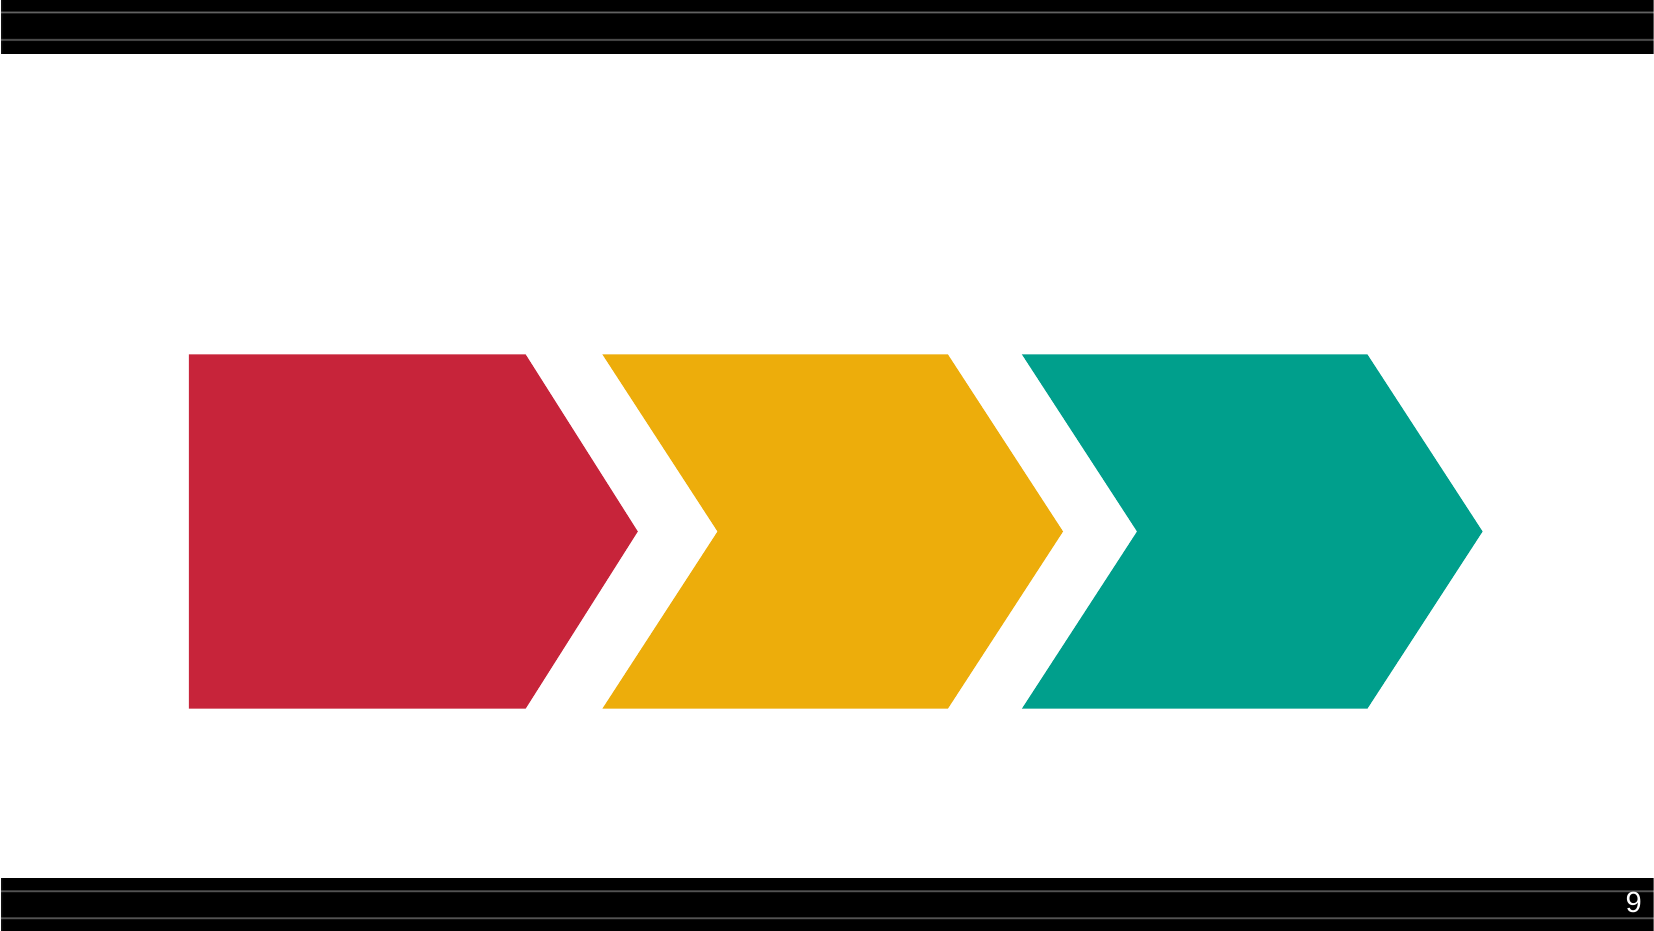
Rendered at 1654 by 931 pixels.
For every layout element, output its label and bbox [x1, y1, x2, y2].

picture [1, 878, 1654, 931]
text_box [602, 354, 1064, 709]
picture [1, 0, 1654, 54]
text_box [188, 354, 638, 709]
